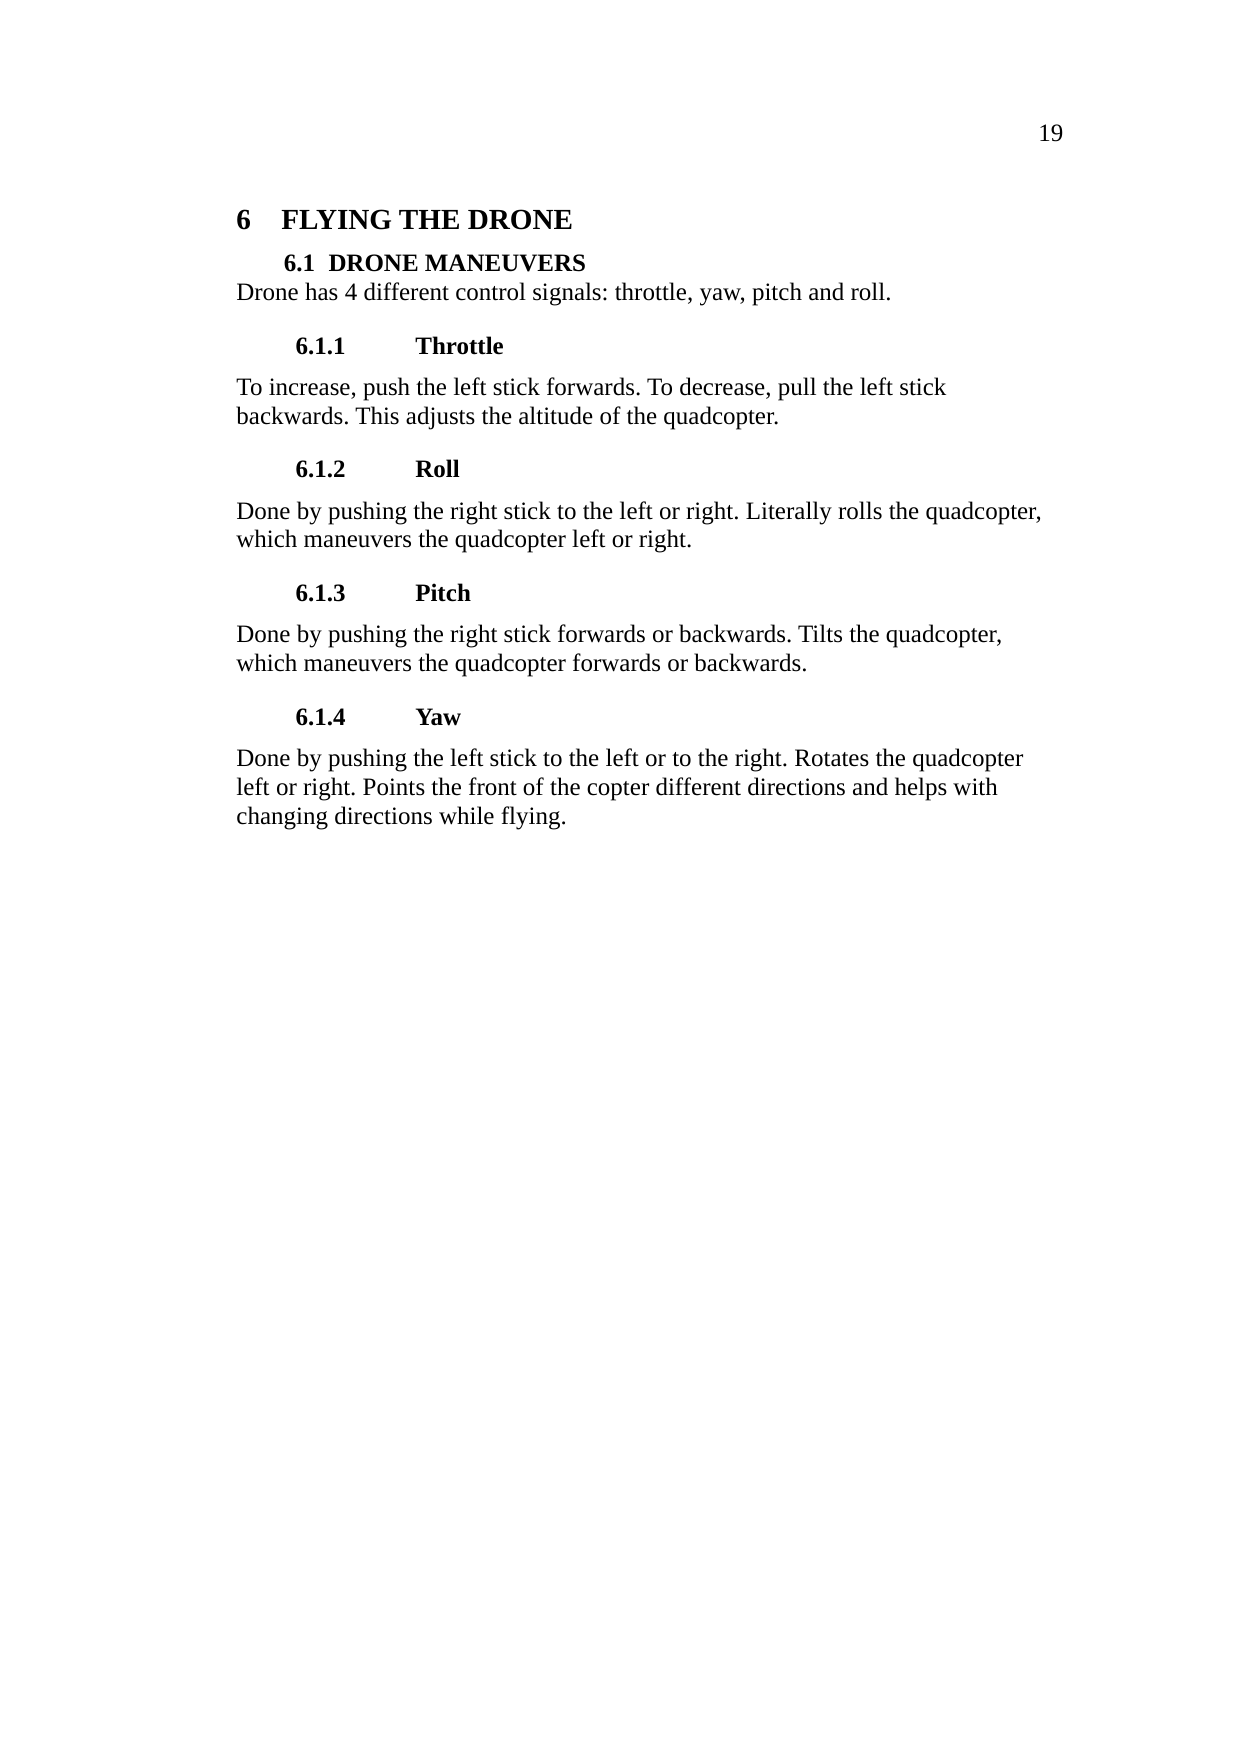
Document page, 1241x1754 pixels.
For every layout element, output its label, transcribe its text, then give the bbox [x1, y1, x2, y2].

text Done by pushing the left stick to the left or to the right. Rotates the quadcopter left or right. Points the front of the copter different directions and helps with changing directions while flying. [236, 743, 1063, 829]
subtitle Throttle [295, 331, 1063, 359]
text Done by pushing the right stick forwards or backwards. Tilts the quadcopter, which maneuvers the quadcopter forwards or backwards. [236, 619, 1063, 677]
subtitle Drone maneuvers [283, 248, 1063, 277]
subtitle Pitch [295, 578, 1063, 607]
subtitle Flying the drone [236, 202, 1063, 236]
text Drone has 4 different control signals: throttle, yaw, pitch and roll. [236, 277, 1063, 306]
subtitle Yaw [295, 702, 1063, 731]
text Done by pushing the right stick to the left or right. Literally rolls the quadcopter, which maneuvers the quadcopter left or right. [236, 496, 1063, 553]
text To increase, push the left stick forwards. To decrease, pull the left stick backwards. This adjusts the altitude of the quadcopter. [236, 372, 1063, 429]
subtitle Roll [295, 454, 1063, 483]
